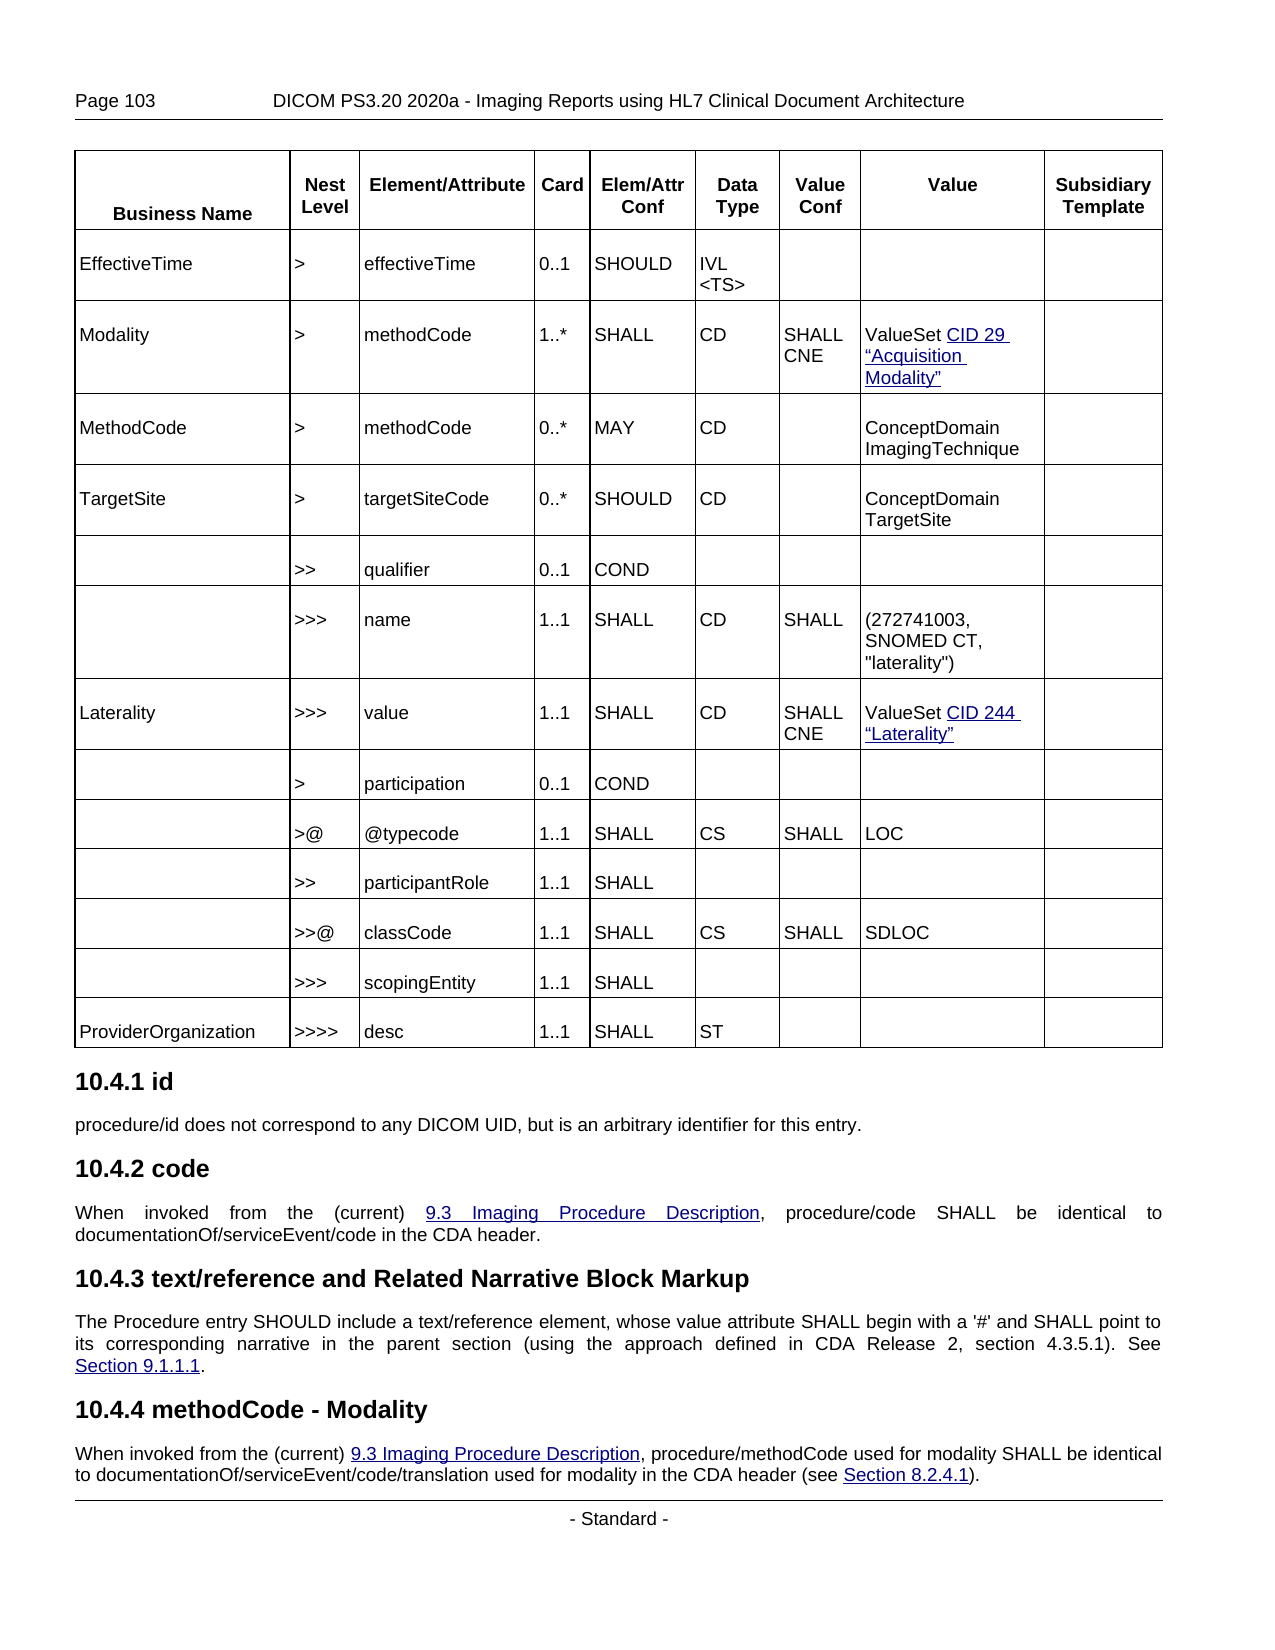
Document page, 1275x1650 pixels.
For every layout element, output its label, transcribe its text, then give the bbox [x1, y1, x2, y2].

table_cell CD [696, 586, 779, 677]
table_cell [76, 849, 289, 898]
text 10.4.3 text/reference and Related Narrative Block Markup [75, 1264, 1162, 1293]
table_cell qualifier [360, 536, 534, 585]
table_cell IVL <TS> [696, 230, 779, 300]
table_cell [1045, 998, 1162, 1047]
table_cell [1045, 949, 1162, 997]
table_cell SHALL [591, 949, 695, 997]
table_cell CD [696, 465, 779, 535]
table_cell desc [360, 998, 534, 1047]
table_cell [861, 750, 1044, 798]
table_cell 1..1 [535, 679, 589, 749]
table_cell value [360, 679, 534, 749]
table_cell 1..1 [535, 899, 589, 947]
table_cell participant​Role [360, 849, 534, 898]
table_cell method​Code [360, 394, 534, 464]
table_cell 0..1 [535, 750, 589, 798]
table_cell [696, 949, 779, 997]
table_cell COND [591, 750, 695, 798]
text 10.4.1 id [75, 1067, 1162, 1095]
table_cell >>>> [291, 998, 359, 1047]
table_cell SHALL [591, 899, 695, 947]
table_cell [1045, 586, 1162, 677]
table_cell SHOULD [591, 230, 695, 300]
table_cell 0..1 [535, 230, 589, 300]
table_cell [76, 586, 289, 677]
table_cell [1045, 679, 1162, 749]
table_cell ST [696, 998, 779, 1047]
table_header Nest Level [291, 151, 359, 228]
table_cell ValueSet CID 29 “Acquisition Modality” [861, 301, 1044, 392]
table_cell CD [696, 301, 779, 392]
table_header Elem/Attr Conf [591, 151, 695, 228]
table_header Value [861, 151, 1044, 228]
text The Procedure entry SHOULD include a text/reference element, whose value attribute SHALL begin with a '#' and SHALL point to its corresponding narrative in the parent section (using the approach defined in CDA Release 2, section 4.3.5.1). See Section 9.1.1.1. [75, 1311, 1162, 1376]
table_cell [76, 800, 289, 848]
table_cell CS [696, 899, 779, 947]
table_cell 1..1 [535, 586, 589, 677]
table_cell SHALL [780, 586, 860, 677]
table_cell 1..1 [535, 998, 589, 1047]
table_cell [780, 849, 860, 898]
table_cell [780, 949, 860, 997]
table_cell SHALL CNE [780, 679, 860, 749]
table_cell [1045, 849, 1162, 898]
table_cell 1..* [535, 301, 589, 392]
text When invoked from the (current) 9.3 Imaging Procedure Description, procedure/methodCode used for modality SHALL be identical to documentationOf/serviceEvent/code/translation used for modality in the CDA header (see Section 8.2.4.1). [75, 1442, 1162, 1485]
table_cell [1045, 800, 1162, 848]
table_header Value Conf [780, 151, 860, 228]
table_cell [76, 899, 289, 947]
table_cell [780, 750, 860, 798]
table_cell SHALL [591, 849, 695, 898]
table_cell 1..1 [535, 949, 589, 997]
table_cell [1045, 230, 1162, 300]
table_cell >>@ [291, 899, 359, 947]
table_cell SHOULD [591, 465, 695, 535]
table_cell scoping​Entity [360, 949, 534, 997]
table_cell effective​Time [360, 230, 534, 300]
table_cell class​Code [360, 899, 534, 947]
table_header Element/​Attribute [360, 151, 534, 228]
table_cell > [291, 301, 359, 392]
table_cell method​Code [360, 301, 534, 392]
table_cell SHALL [591, 301, 695, 392]
table_cell > [291, 465, 359, 535]
table_cell 1..1 [535, 800, 589, 848]
table_cell 0..* [535, 465, 589, 535]
table_cell [1045, 465, 1162, 535]
table_cell CS [696, 800, 779, 848]
table_cell Method​Code [76, 394, 289, 464]
table_cell [1045, 301, 1162, 392]
table_cell MAY [591, 394, 695, 464]
table_cell (272741003, SNOMED CT, "laterality") [861, 586, 1044, 677]
table_cell [861, 998, 1044, 1047]
table_cell SDLOC [861, 899, 1044, 947]
table_cell >@ [291, 800, 359, 848]
table_cell SHALL [591, 800, 695, 848]
table_cell [780, 394, 860, 464]
table_cell 1..1 [535, 849, 589, 898]
table_cell Target​Site [76, 465, 289, 535]
text 10.4.4 methodCode - Modality [75, 1395, 1162, 1423]
table_cell [1045, 394, 1162, 464]
table_cell [696, 849, 779, 898]
table_cell participation [360, 750, 534, 798]
table_cell [780, 536, 860, 585]
text When invoked from the (current) 9.3 Imaging Procedure Description, procedure/code SHALL be identical to documentationOf/serviceEvent/code in the CDA header. [75, 1202, 1162, 1245]
text 10.4.2 code [75, 1154, 1162, 1183]
table_cell [861, 949, 1044, 997]
table_cell Laterality [76, 679, 289, 749]
table_cell [861, 536, 1044, 585]
table_header Business Name [76, 151, 289, 228]
table_cell SHALL [780, 800, 860, 848]
table_cell >>> [291, 586, 359, 677]
table_cell target​Site​Code [360, 465, 534, 535]
table_cell SHALL [591, 586, 695, 677]
table_cell SHALL [591, 679, 695, 749]
table_cell [76, 536, 289, 585]
table_cell Provider​Organization [76, 998, 289, 1047]
table_cell LOC [861, 800, 1044, 848]
table_cell >> [291, 849, 359, 898]
table_cell 0..* [535, 394, 589, 464]
table_cell >>> [291, 949, 359, 997]
table_cell CD [696, 394, 779, 464]
table_cell [696, 750, 779, 798]
table_cell >> [291, 536, 359, 585]
table_cell [696, 536, 779, 585]
table_cell 0..1 [535, 536, 589, 585]
table_cell @typecode [360, 800, 534, 848]
table_cell [780, 465, 860, 535]
table_cell Effective​Time [76, 230, 289, 300]
text procedure/id does not correspond to any DICOM UID, but is an arbitrary identifier for this entry. [75, 1114, 1162, 1136]
table_header Data Type [696, 151, 779, 228]
table_cell [1045, 899, 1162, 947]
table_cell [861, 230, 1044, 300]
table_header Subsidiary Template [1045, 151, 1162, 228]
table_cell COND [591, 536, 695, 585]
table_cell [1045, 536, 1162, 585]
table_cell > [291, 230, 359, 300]
table_cell > [291, 750, 359, 798]
table_cell [780, 230, 860, 300]
table_cell [861, 849, 1044, 898]
table_cell [76, 949, 289, 997]
table_cell ValueSet CID 244 “Laterality” [861, 679, 1044, 749]
table_cell Concept​Domain TargetSite [861, 465, 1044, 535]
table_cell SHALL [591, 998, 695, 1047]
table_cell [76, 750, 289, 798]
table_cell SHALL [780, 899, 860, 947]
table_cell Modality [76, 301, 289, 392]
table_cell SHALL CNE [780, 301, 860, 392]
table_cell name [360, 586, 534, 677]
table_cell > [291, 394, 359, 464]
table_cell [780, 998, 860, 1047]
table_cell CD [696, 679, 779, 749]
table_cell >>> [291, 679, 359, 749]
table_header Card [535, 151, 589, 228]
table_cell Concept​Domain ImagingTechnique [861, 394, 1044, 464]
table_cell [1045, 750, 1162, 798]
